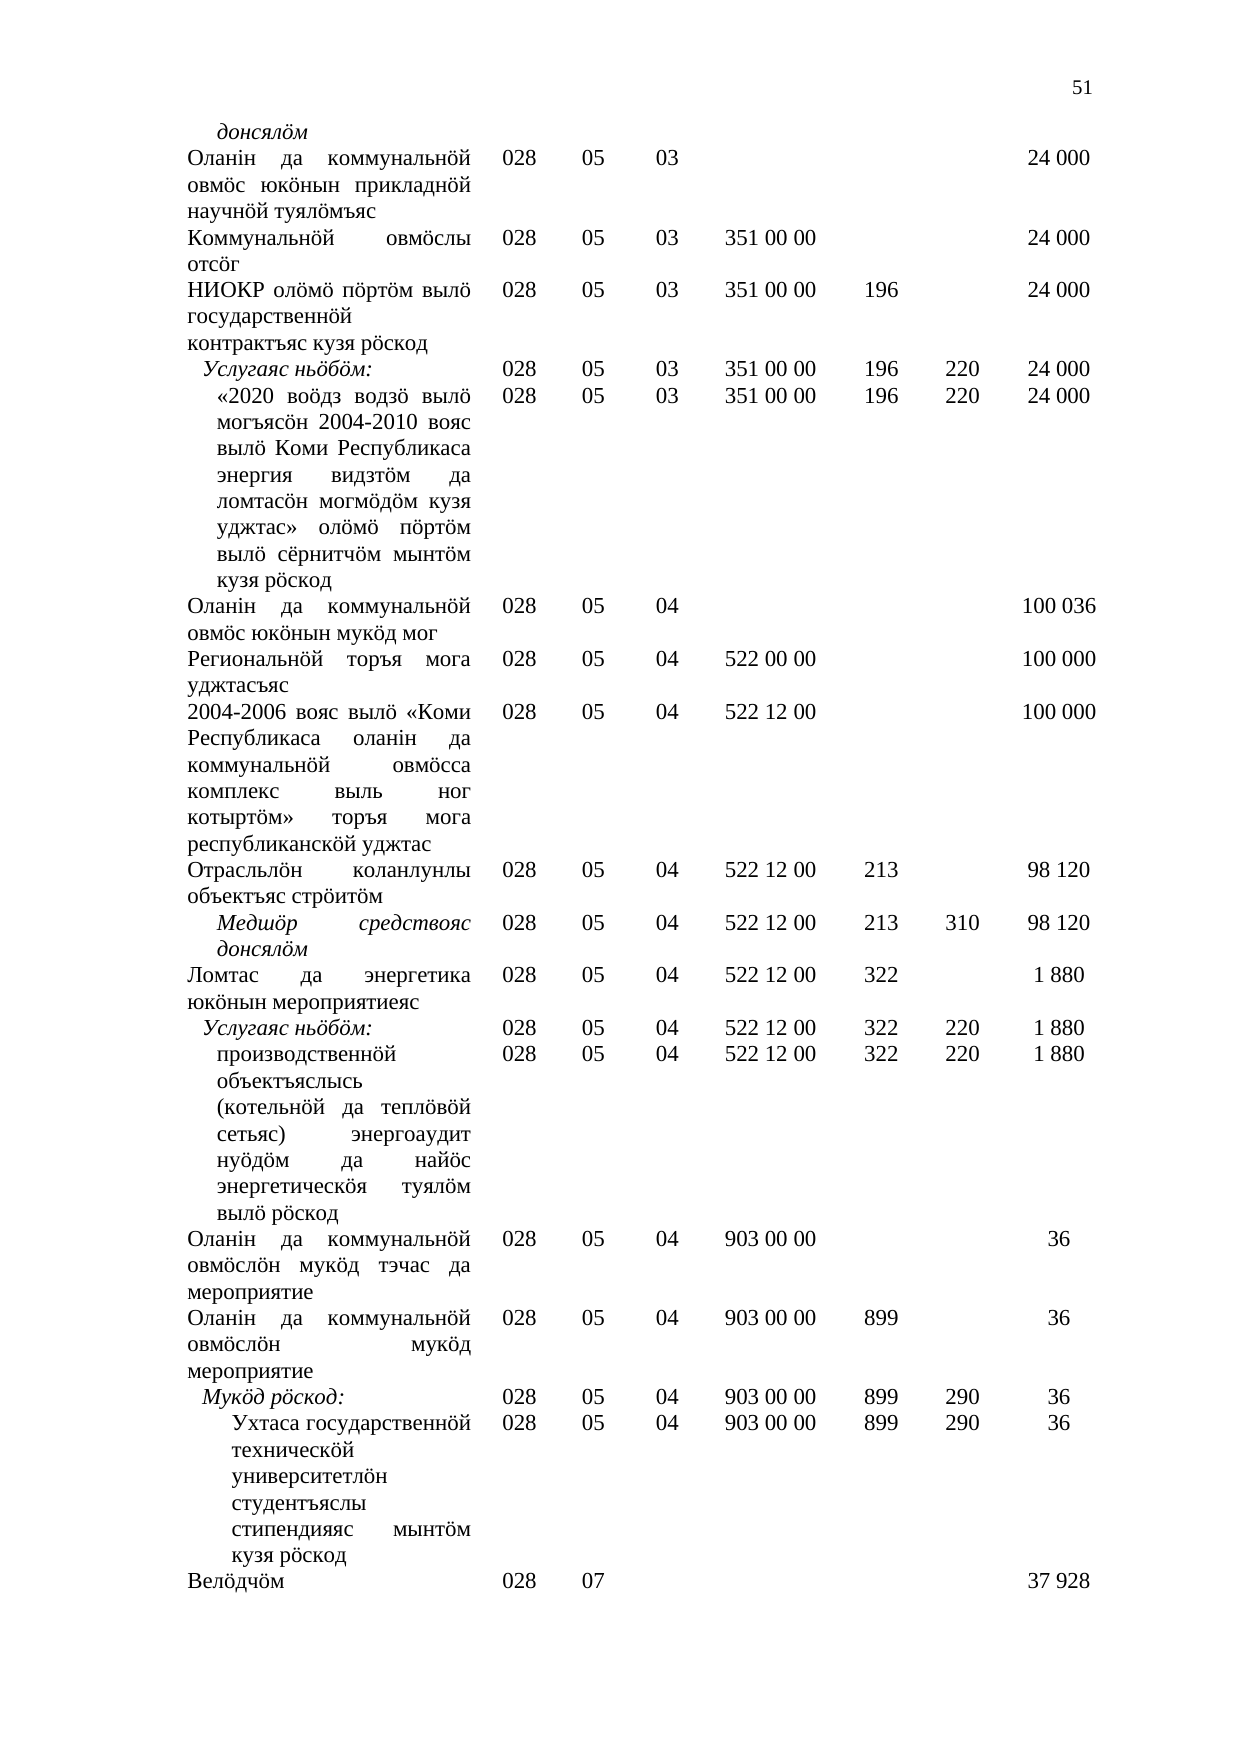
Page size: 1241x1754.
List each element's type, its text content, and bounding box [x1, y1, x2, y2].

table_cell 196 [837, 276, 925, 355]
table_cell 05 [556, 1304, 630, 1383]
table_cell 36 [999, 1225, 1118, 1304]
table_cell 903 00 00 [704, 1304, 837, 1383]
table_cell 322 [837, 1041, 925, 1225]
table_cell Оланiн да коммунальнöй овмöс юкöнын прикладнöй научнöй туялöмъяс [176, 145, 482, 223]
table_cell Коммунальнöй овмöслы отсöг [176, 224, 482, 276]
table_cell Оланiн да коммунальнöй овмöс юкöнын мукöд мог [176, 593, 482, 645]
table_cell 322 [837, 1014, 925, 1041]
table_cell [925, 961, 999, 1014]
table_cell Отрасльлöн коланлунлы объектъяс стрöитöм [176, 856, 482, 909]
table_cell 05 [556, 645, 630, 698]
table_cell 522 12 00 [704, 961, 837, 1014]
table_cell 05 [556, 224, 630, 276]
table_cell 100 036 [999, 593, 1118, 645]
table_cell 05 [556, 145, 630, 223]
table_cell Оланiн да коммунальнöй овмöслöн мукöд мероприятие [176, 1304, 482, 1383]
table_cell 05 [556, 276, 630, 355]
table_cell [630, 1568, 704, 1594]
table_cell 903 00 00 [704, 1225, 837, 1304]
table_cell 05 [556, 382, 630, 592]
table_cell [925, 118, 999, 144]
table_cell [925, 1568, 999, 1594]
table_cell 05 [556, 856, 630, 909]
table_cell 03 [630, 382, 704, 592]
table_cell [925, 145, 999, 223]
table_cell 36 [999, 1304, 1118, 1383]
table_cell 220 [925, 382, 999, 592]
table_cell 322 [837, 961, 925, 1014]
table_cell 196 [837, 382, 925, 592]
table_cell 028 [482, 1041, 556, 1225]
table_cell 24 000 [999, 224, 1118, 276]
table_cell 1 880 [999, 1014, 1118, 1041]
table_cell Велöдчöм [176, 1568, 482, 1594]
table_cell 522 00 00 [704, 645, 837, 698]
table_cell Услугаяс ньöбöм: [176, 1014, 482, 1041]
table_cell [925, 1304, 999, 1383]
table_cell [837, 224, 925, 276]
table_cell [925, 645, 999, 698]
table_cell Оланiн да коммунальнöй овмöслöн мукöд тэчас да мероприятие [176, 1225, 482, 1304]
table_cell 028 [482, 382, 556, 592]
table_cell 220 [925, 1041, 999, 1225]
table_cell [704, 118, 837, 144]
table_cell 05 [556, 593, 630, 645]
table_cell 04 [630, 593, 704, 645]
table_cell 04 [630, 856, 704, 909]
table_cell Мукöд рöскод: [176, 1383, 482, 1409]
table_cell 03 [630, 276, 704, 355]
table_cell 028 [482, 1568, 556, 1594]
table_cell 04 [630, 1014, 704, 1041]
table_cell [925, 856, 999, 909]
table_cell 98 120 [999, 909, 1118, 961]
table_cell 24 000 [999, 145, 1118, 223]
table_cell 05 [556, 1225, 630, 1304]
table_cell [837, 698, 925, 856]
table_cell 24 000 [999, 382, 1118, 592]
table_cell 899 [837, 1304, 925, 1383]
table_cell 899 [837, 1410, 925, 1568]
table_cell 351 00 00 [704, 382, 837, 592]
table_cell 028 [482, 1304, 556, 1383]
table_cell 100 000 [999, 698, 1118, 856]
table_cell 028 [482, 909, 556, 961]
table_cell 05 [556, 1014, 630, 1041]
table_cell 05 [556, 909, 630, 961]
table_cell 04 [630, 909, 704, 961]
table_cell Ломтас да энергетика юкöнын мероприятиеяс [176, 961, 482, 1014]
table_cell 04 [630, 698, 704, 856]
table_cell 899 [837, 1383, 925, 1409]
table_cell 03 [630, 224, 704, 276]
table_cell [556, 118, 630, 144]
table_cell 028 [482, 593, 556, 645]
table_cell 220 [925, 1014, 999, 1041]
table_cell 05 [556, 1041, 630, 1225]
table_cell производственнöй объектъяслысь (котельнöй да теплöвöй сетьяс) энергоаудит нуöдöм да найöс энергетическöя туялöм вылö рöскод [176, 1041, 482, 1225]
table_cell 05 [556, 961, 630, 1014]
table_cell 04 [630, 1225, 704, 1304]
table_cell 028 [482, 1225, 556, 1304]
table_cell Ухтаса государственнöй техническöй университетлöн студентъяслы стипендияяс мынтöм кузя рöскод [176, 1410, 482, 1568]
table_cell 2004-2006 вояс вылö «Коми Республикаса оланiн да коммунальнöй овмöсса комплекс выль ног котыртöм» торъя мога республиканскöй уджтас [176, 698, 482, 856]
table_cell 903 00 00 [704, 1410, 837, 1568]
table_cell 903 00 00 [704, 1383, 837, 1409]
table_cell 04 [630, 645, 704, 698]
table_cell 24 000 [999, 276, 1118, 355]
table_cell 07 [556, 1568, 630, 1594]
table_cell 04 [630, 1041, 704, 1225]
table_cell 213 [837, 856, 925, 909]
table_cell 028 [482, 145, 556, 223]
table_cell 028 [482, 276, 556, 355]
table_cell 290 [925, 1410, 999, 1568]
table_cell 05 [556, 698, 630, 856]
table_cell 37 928 [999, 1568, 1118, 1594]
table_cell 05 [556, 1383, 630, 1409]
table_cell [925, 593, 999, 645]
table_cell 05 [556, 1410, 630, 1568]
table_cell 522 12 00 [704, 1014, 837, 1041]
table_cell [999, 118, 1118, 144]
table_cell 36 [999, 1383, 1118, 1409]
table_cell 220 [925, 355, 999, 382]
table_cell Региональнöй торъя мога уджтасъяс [176, 645, 482, 698]
table_cell 290 [925, 1383, 999, 1409]
table_cell «2020 воöдз водзö вылö могъясöн 2004-2010 вояс вылö Коми Республикаса энергия видзтöм да ломтасöн могмöдöм кузя уджтас» олöмö пöртöм вылö сёрнитчöм мынтöм кузя рöскод [176, 382, 482, 592]
table_cell 028 [482, 961, 556, 1014]
table_cell 24 000 [999, 355, 1118, 382]
table_cell [837, 593, 925, 645]
table_cell 028 [482, 856, 556, 909]
table_cell 522 12 00 [704, 909, 837, 961]
table_cell [837, 1568, 925, 1594]
table_cell 028 [482, 355, 556, 382]
table_cell [704, 145, 837, 223]
table_cell 028 [482, 1014, 556, 1041]
table_cell 98 120 [999, 856, 1118, 909]
table_cell 05 [556, 355, 630, 382]
table_cell 028 [482, 1410, 556, 1568]
table_cell Услугаяс ньöбöм: [176, 355, 482, 382]
table_cell [925, 224, 999, 276]
table_cell 028 [482, 224, 556, 276]
table_cell 213 [837, 909, 925, 961]
table_cell [837, 145, 925, 223]
table_cell 310 [925, 909, 999, 961]
table_cell 04 [630, 1410, 704, 1568]
table_cell 04 [630, 1304, 704, 1383]
table_cell 028 [482, 645, 556, 698]
table_cell 028 [482, 1383, 556, 1409]
table_cell 100 000 [999, 645, 1118, 698]
table_cell 03 [630, 145, 704, 223]
table_cell 1 880 [999, 1041, 1118, 1225]
table_cell [837, 1225, 925, 1304]
table_cell [837, 645, 925, 698]
table_cell [925, 1225, 999, 1304]
table_cell 522 12 00 [704, 1041, 837, 1225]
table_cell донсялöм [176, 118, 482, 144]
table_cell 522 12 00 [704, 856, 837, 909]
table_cell 36 [999, 1410, 1118, 1568]
table_cell [704, 593, 837, 645]
table_cell 351 00 00 [704, 224, 837, 276]
table_cell 351 00 00 [704, 276, 837, 355]
table_cell [704, 1568, 837, 1594]
table_cell 351 00 00 [704, 355, 837, 382]
table_cell 522 12 00 [704, 698, 837, 856]
table_cell 04 [630, 1383, 704, 1409]
table_cell [630, 118, 704, 144]
table_cell 196 [837, 355, 925, 382]
table_cell Медшöр средствояс донсялöм [176, 909, 482, 961]
table_cell 03 [630, 355, 704, 382]
table_cell 04 [630, 961, 704, 1014]
table_cell НИОКР олöмö пöртöм вылö государственнöй контрактъяс кузя рöскод [176, 276, 482, 355]
table_cell 1 880 [999, 961, 1118, 1014]
table_cell [482, 118, 556, 144]
table_cell 028 [482, 698, 556, 856]
table_cell [925, 698, 999, 856]
table_cell [925, 276, 999, 355]
table_cell [837, 118, 925, 144]
